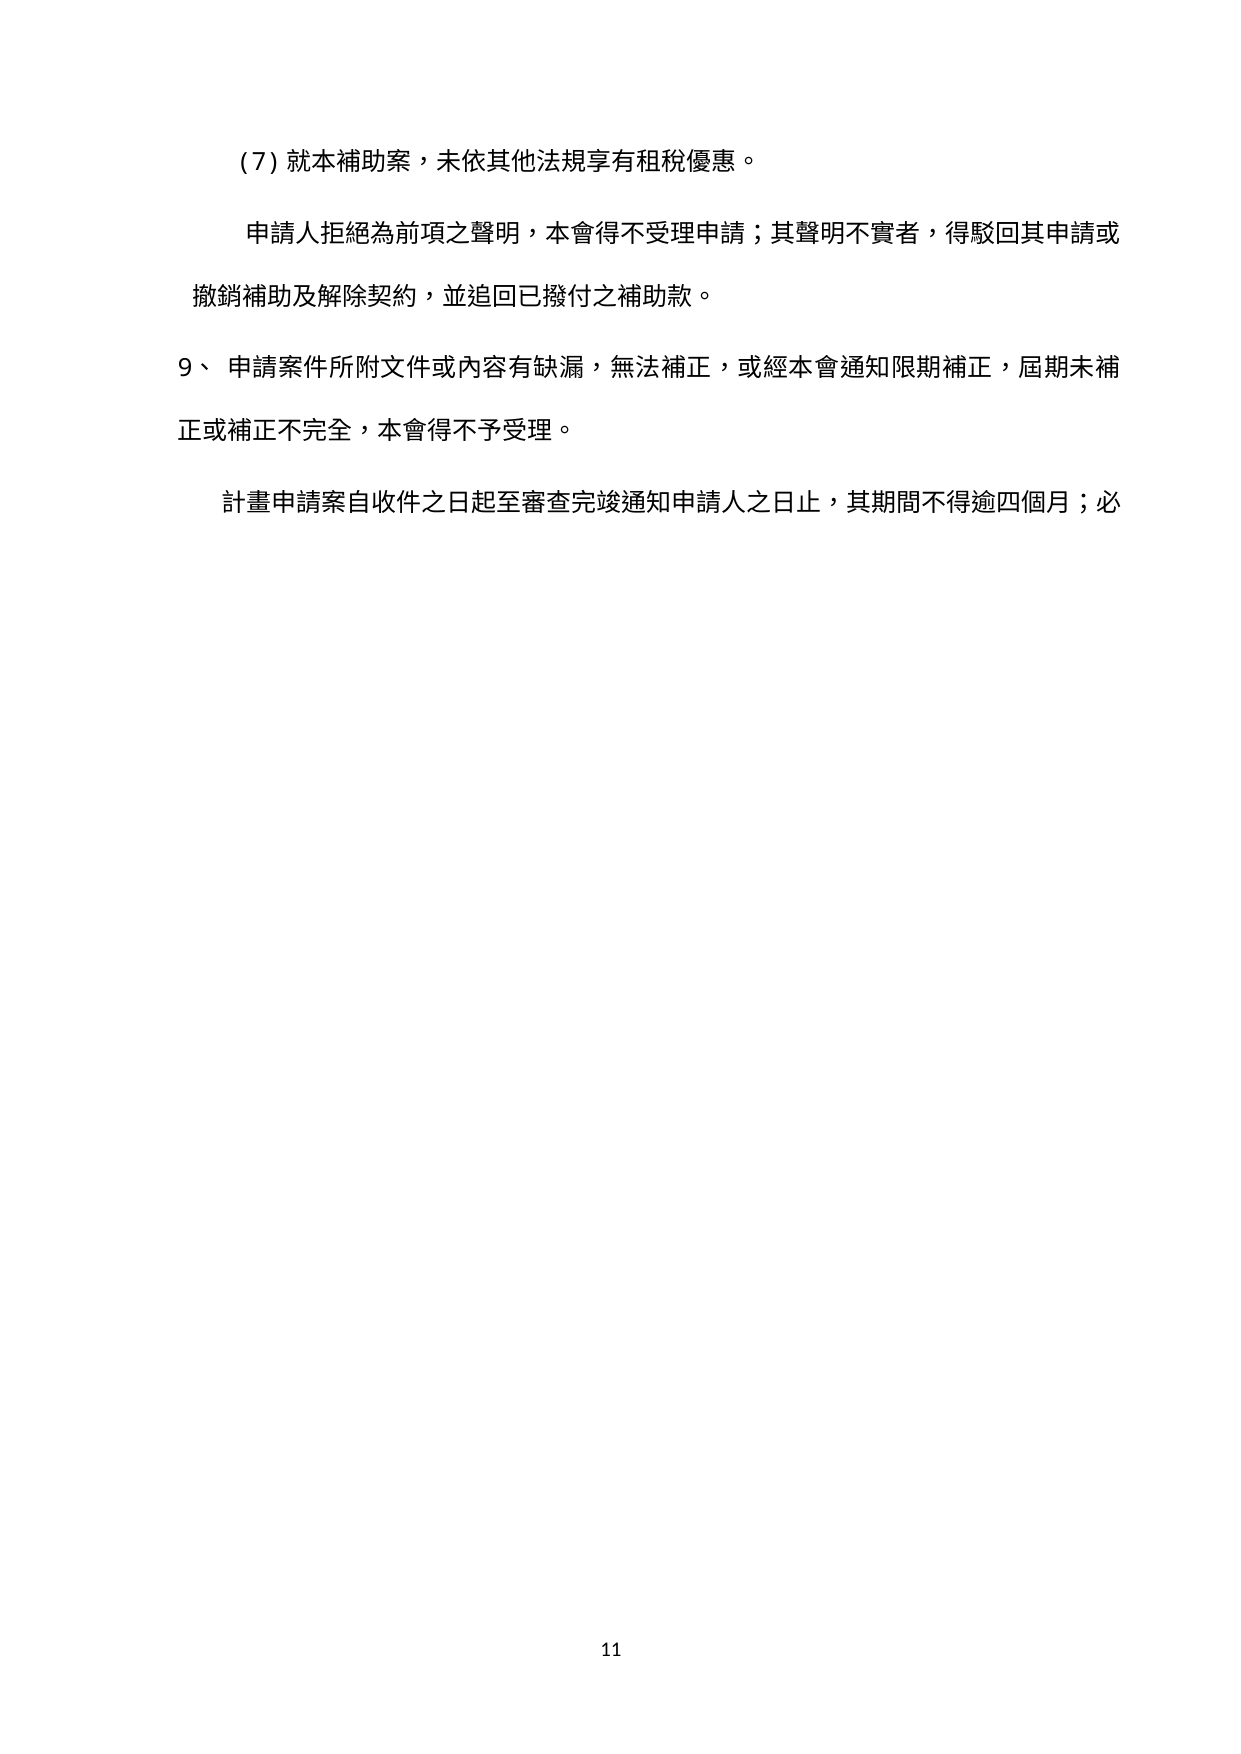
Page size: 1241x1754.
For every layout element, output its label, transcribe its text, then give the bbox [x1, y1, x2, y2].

text 計畫申請案自收件之日起至審查完竣通知申請人之日止，其期間不得逾四個月；必 [177, 459, 1122, 521]
list 就本補助案，未依其他法規享有租稅優惠。 [236, 118, 1122, 181]
text 申請人拒絕為前項之聲明，本會得不受理申請；其聲明不實者，得駁回其申請或撤銷補助及解除契約，並追回已撥付之補助款。 [192, 190, 1122, 315]
list 申請案件所附文件或內容有缺漏，無法補正，或經本會通知限期補正，屆期未補正或補正不完全，本會得不予受理。 [177, 324, 1122, 449]
